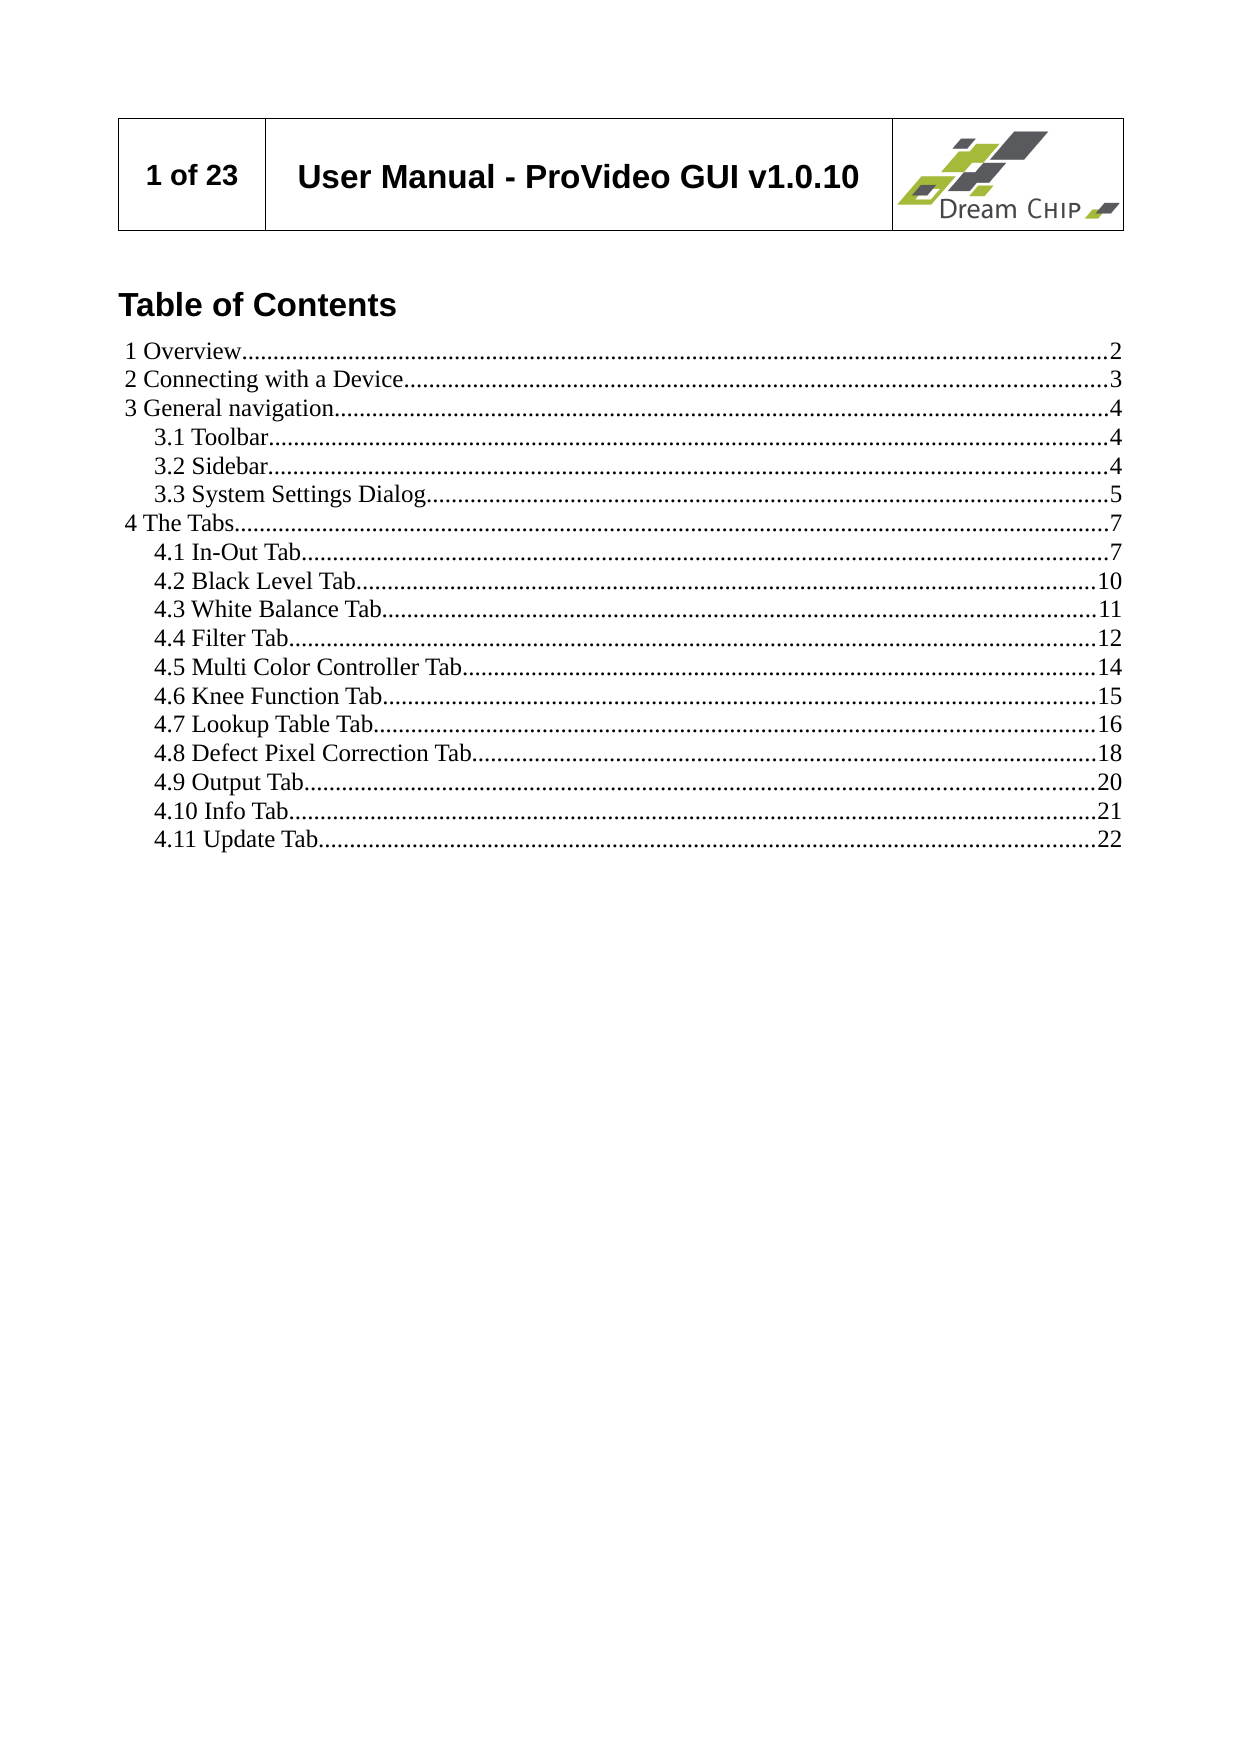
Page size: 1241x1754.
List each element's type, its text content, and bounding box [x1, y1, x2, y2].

text 1 Overview 2 [118, 336, 1122, 364]
text 4.10 Info Tab 21 [148, 796, 1122, 824]
text 4.7 Lookup Table Tab 16 [148, 709, 1122, 738]
picture [897, 130, 1120, 220]
text 2 Connecting with a Device 3 [118, 364, 1122, 393]
text 4.9 Output Tab 20 [148, 767, 1122, 796]
text 4.3 White Balance Tab 11 [148, 594, 1122, 623]
text 4 The Tabs 7 [118, 508, 1122, 537]
subtitle Table of Contents [118, 285, 1122, 323]
text 3.1 Toolbar 4 [148, 422, 1122, 451]
text 3 General navigation 4 [118, 393, 1122, 422]
text 4.11 Update Tab 22 [148, 824, 1122, 853]
text 4.4 Filter Tab 12 [148, 623, 1122, 652]
text 4.1 In-Out Tab 7 [148, 537, 1122, 566]
text 4.5 Multi Color Controller Tab 14 [148, 652, 1122, 681]
text 3.3 System Settings Dialog 5 [148, 479, 1122, 508]
text 4.6 Knee Function Tab 15 [148, 681, 1122, 709]
text 4.8 Defect Pixel Correction Tab 18 [148, 738, 1122, 767]
text 3.2 Sidebar 4 [148, 451, 1122, 479]
text 4.2 Black Level Tab 10 [148, 566, 1122, 594]
